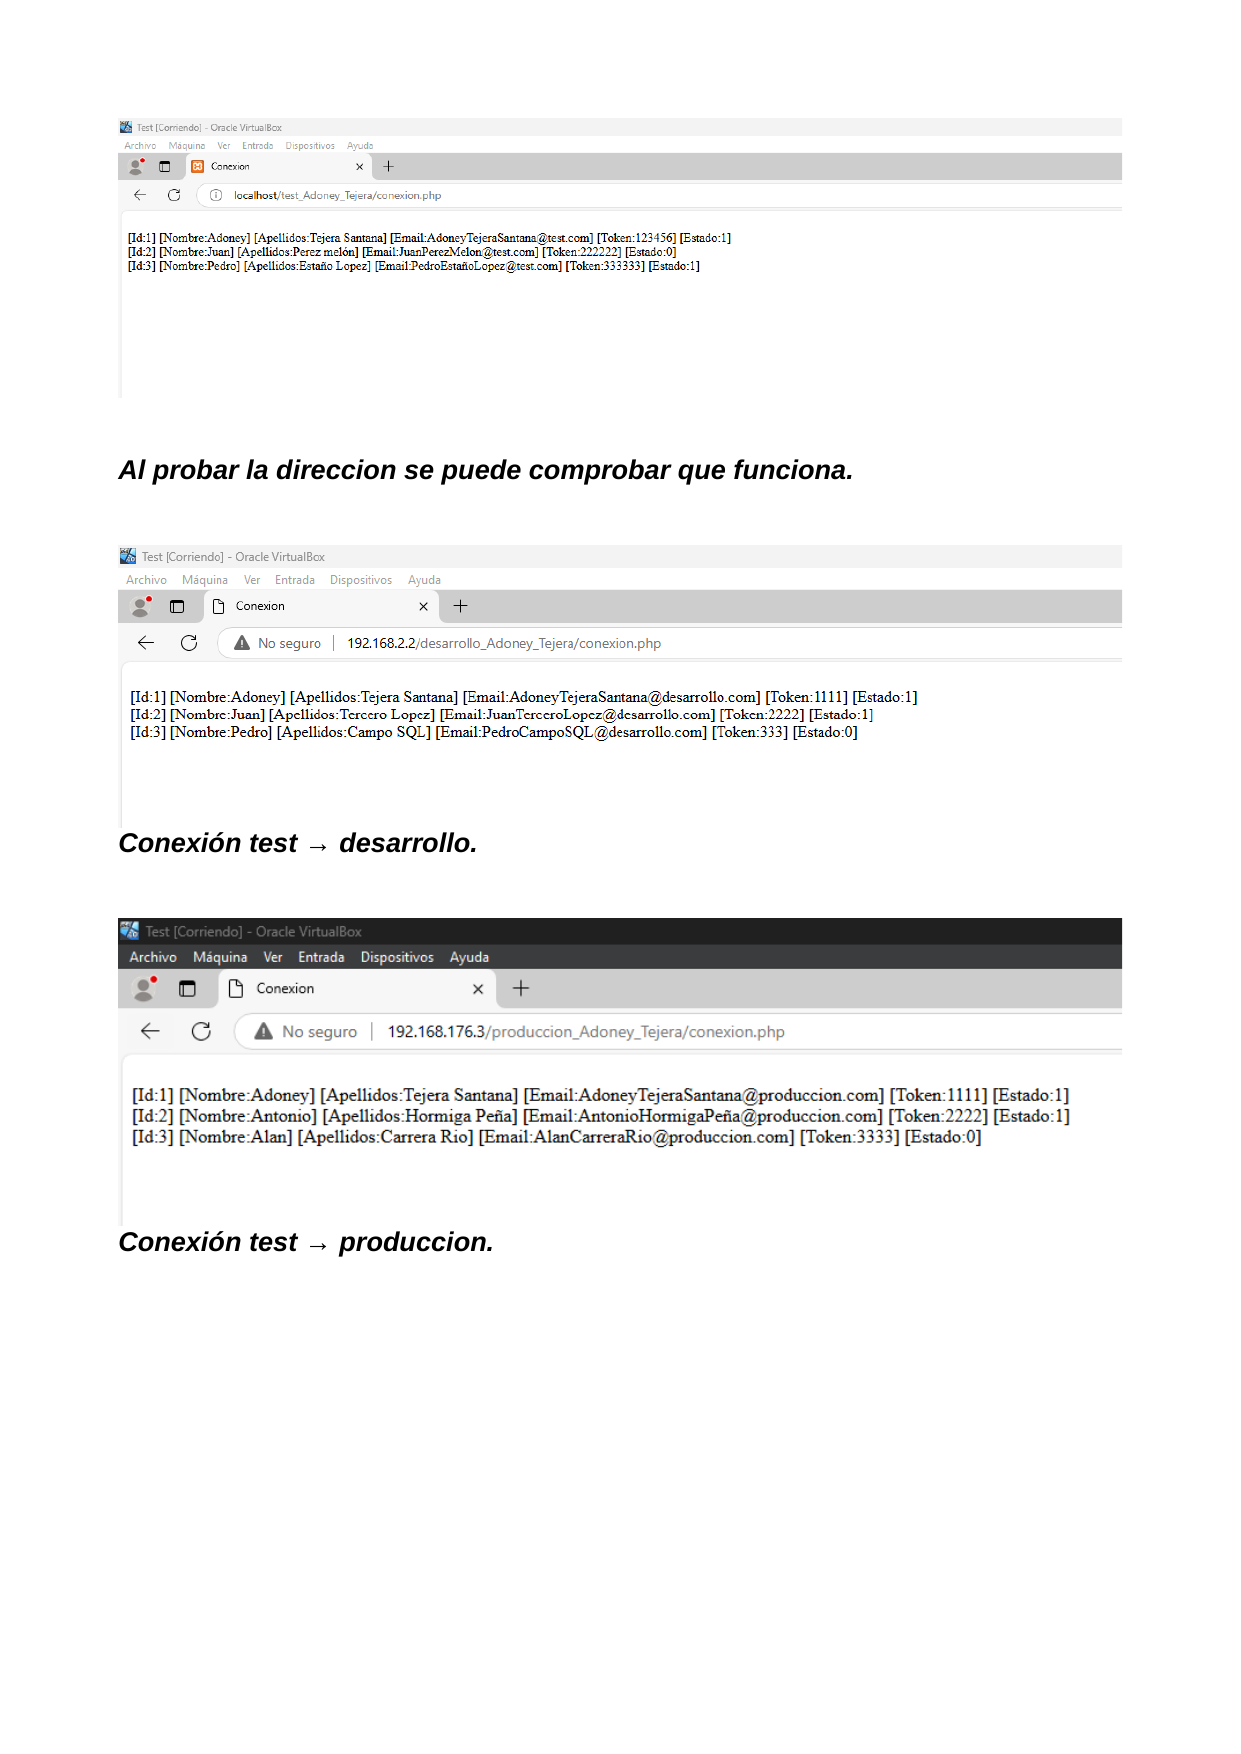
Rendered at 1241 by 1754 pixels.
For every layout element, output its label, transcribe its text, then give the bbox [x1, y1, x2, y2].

subtitle Al probar la direccion se puede comprobar que funciona. [118, 454, 1122, 485]
subtitle Conexión test → desarrollo. [118, 828, 1122, 858]
picture [118, 918, 1123, 1226]
subtitle Conexión test → produccion. [118, 1226, 1122, 1257]
picture [118, 118, 1123, 398]
picture [118, 545, 1123, 828]
